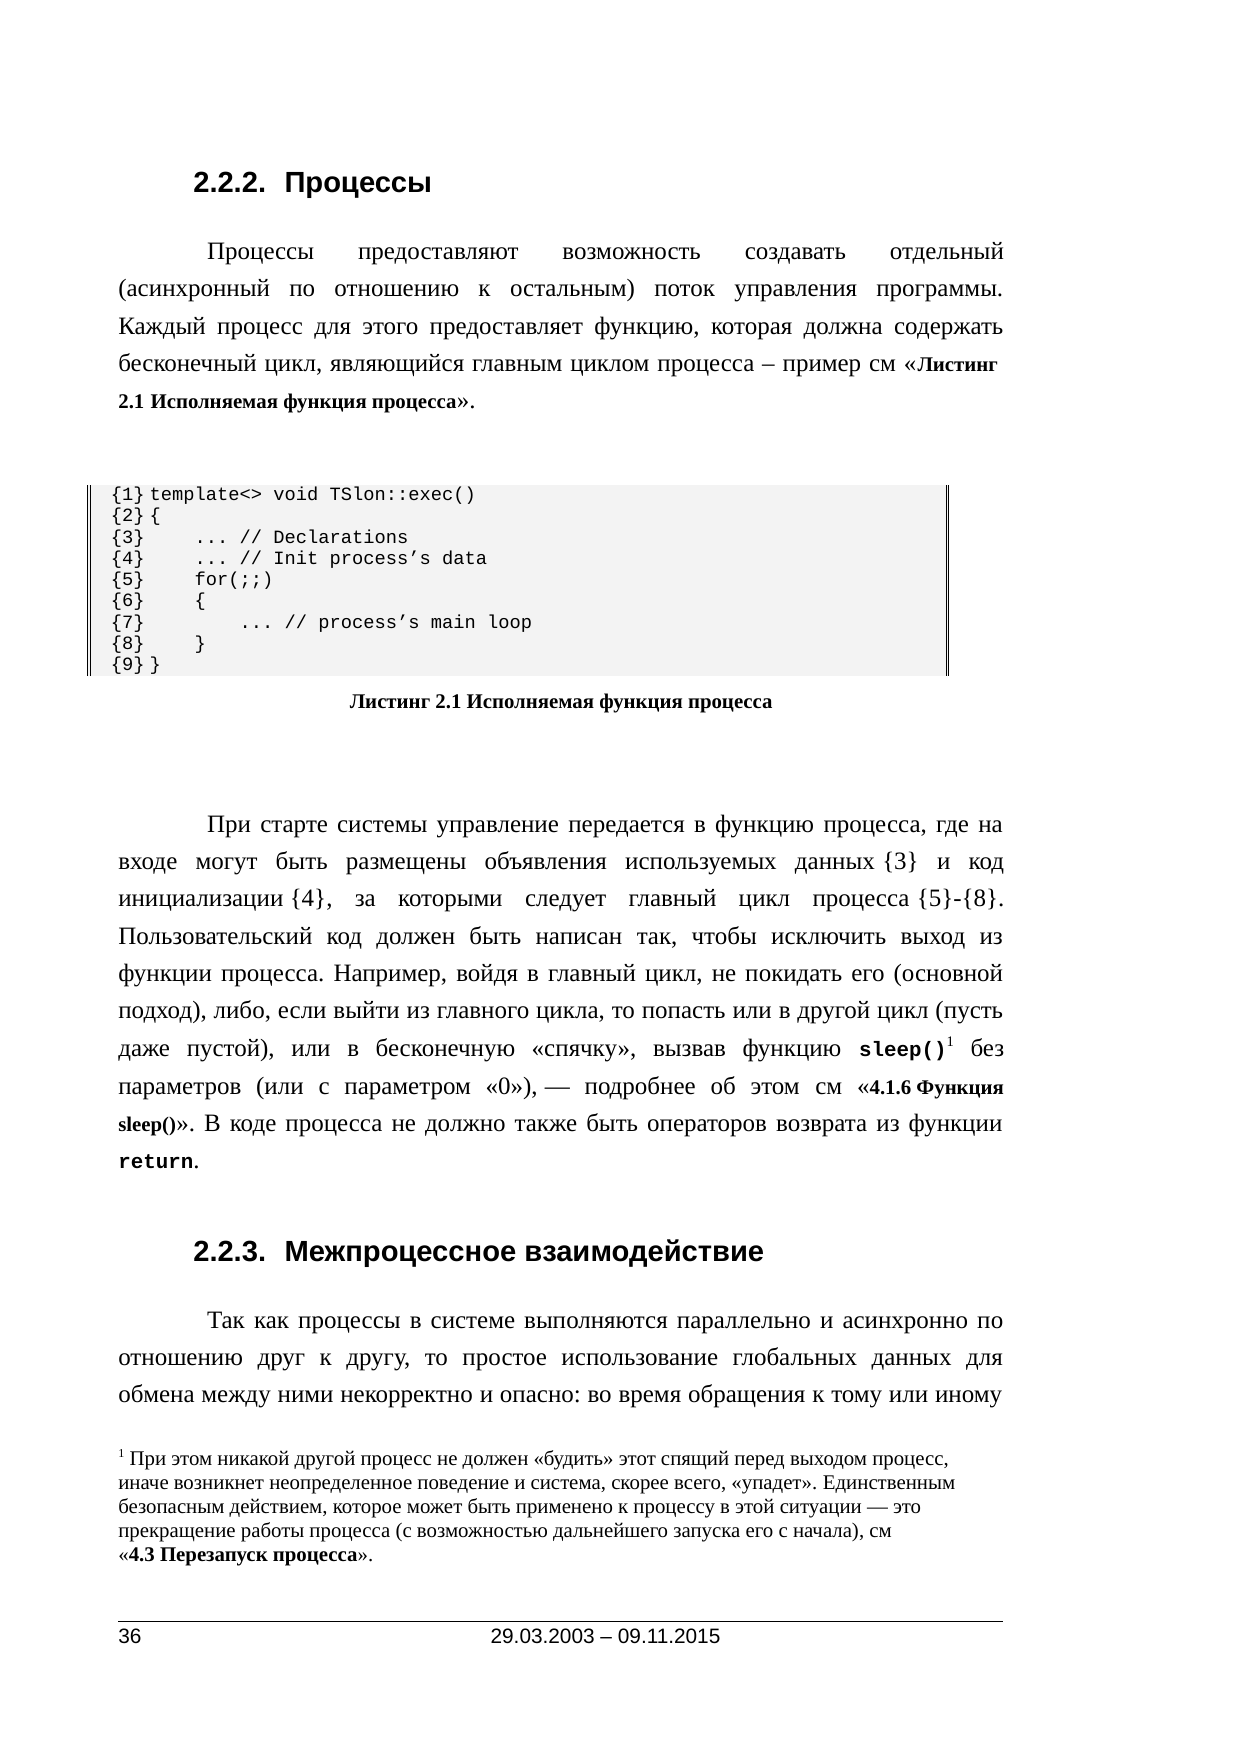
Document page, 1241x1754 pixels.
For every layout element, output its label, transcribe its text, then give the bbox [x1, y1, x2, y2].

list } [91, 655, 946, 676]
list { [91, 591, 946, 612]
list { [91, 506, 946, 527]
list for(;;) [91, 570, 946, 591]
text При старте системы управление передается в функцию процесса, где на входе могут быть размещены объявления используемых данных {3} и код инициализации {4}, за которыми следует главный цикл процесса {5}-{8}. Пользовательский код должен быть написан так, чтобы исключить выход из функции процесса. Например, войдя в главный цикл, не покидать его (основной подход), либо, если выйти из главного цикла, то попасть или в другой цикл (пусть даже пустой), или в бесконечную «спячку», вызвав функцию sleep() без параметров (или с параметром «0»), — подробнее об этом см «4.1.6 Функция sleep()». В коде процесса не должно также быть операторов возврата из функции return. [118, 809, 1004, 1175]
list ... // Declarations [91, 527, 946, 549]
text Листинг 2.1 Исполняемая функция процесса [118, 689, 1004, 713]
text Процессы предоставляют возможность создавать отдельный (асинхронный по отношению к остальным) поток управления программы. Каждый процесс для этого предоставляет функцию, которая должна содержать бесконечный цикл, являющийся главным циклом процесса – пример см «Листинг 2.1 Исполняемая функция процесса». [118, 236, 1004, 414]
text При этом никакой другой процесс не должен «будить» этот спящий перед выходом процесс, иначе возникнет неопределенное поведение и система, скорее всего, «упадет». Единственным безопасным действием, которое может быть применено к процессу в этой ситуации — это прекращение работы процесса (с возможностью дальнейшего запуска его с начала), см «4.3 Перезапуск процесса». [118, 1446, 1004, 1566]
list ... // Init process’s data [91, 549, 946, 570]
list ... // process’s main loop [91, 612, 946, 634]
subtitle Межпроцессное взаимодействие [193, 1234, 886, 1267]
text Так как процессы в системе выполняются параллельно и асинхронно по отношению друг к другу, то простое использование глобальных данных для обмена между ними некорректно и опасно: во время обращения к тому или иному [118, 1305, 1004, 1408]
subtitle Процессы [193, 165, 886, 199]
list } [91, 634, 946, 655]
list template<> void TSlon::exec() [91, 485, 946, 506]
